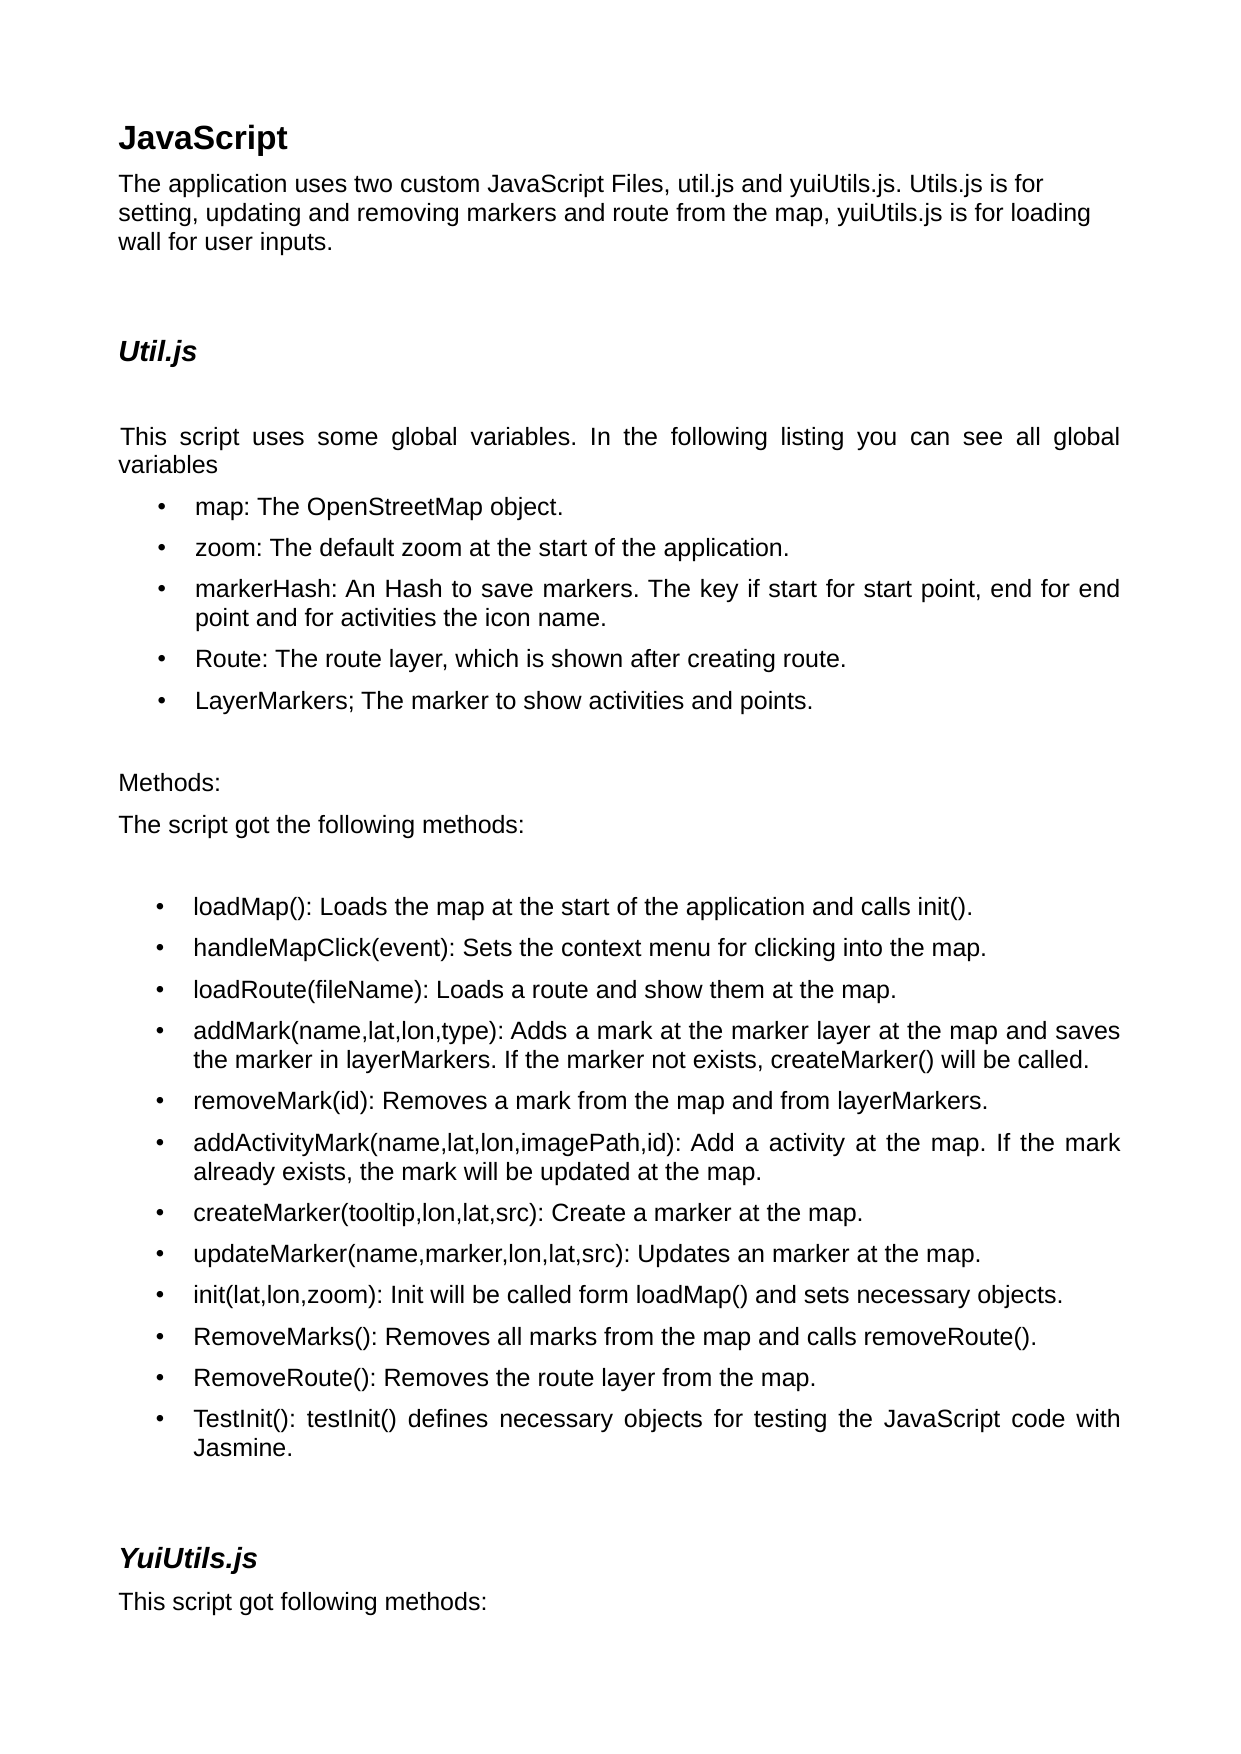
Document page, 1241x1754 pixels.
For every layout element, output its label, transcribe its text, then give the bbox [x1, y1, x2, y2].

list Route: The route layer, which is shown after creating route. [157, 644, 1122, 673]
list LayerMarkers; The marker to show activities and points. [157, 686, 1122, 714]
list RemoveRoute(): Removes the route layer from the map. [156, 1363, 1122, 1392]
text Methods: [118, 768, 1122, 797]
text The application uses two custom JavaScript Files, util.js and yuiUtils.js. Utils.js is for setting, updating and removing markers and route from the map, yuiUtils.js is for loading wall for user inputs. [118, 169, 1122, 256]
list handleMapClick(event): Sets the context menu for clicking into the map. [156, 933, 1122, 962]
list loadRoute(fileName): Loads a route and show them at the map. [156, 975, 1122, 1004]
text This script uses some global variables. In the following listing you can see all global variables [118, 422, 1122, 479]
subtitle Util.js [118, 334, 1122, 368]
list zoom: The default zoom at the start of the application. [157, 533, 1122, 562]
list markerHash: An Hash to save markers. The key if start for start point, end for end point and for activities the icon name. [157, 574, 1122, 632]
list loadMap(): Loads the map at the start of the application and calls init(). [156, 892, 1122, 921]
list RemoveMarks(): Removes all marks from the map and calls removeRoute(). [156, 1322, 1122, 1351]
list addMark(name,lat,lon,type): Adds a mark at the marker layer at the map and saves the marker in layerMarkers. If the marker not exists, createMarker() will be called. [156, 1016, 1122, 1074]
list removeMark(id): Removes a mark from the map and from layerMarkers. [156, 1086, 1122, 1115]
subtitle YuiUtils.js [118, 1541, 1122, 1574]
list updateMarker(name,marker,lon,lat,src): Updates an marker at the map. [156, 1239, 1122, 1268]
subtitle JavaScript [118, 118, 1122, 157]
list createMarker(tooltip,lon,lat,src): Create a marker at the map. [156, 1198, 1122, 1227]
list addActivityMark(name,lat,lon,imagePath,id): Add a activity at the map. If the mark already exists, the mark will be updated at the map. [156, 1128, 1122, 1185]
list map: The OpenStreetMap object. [157, 492, 1122, 520]
list TestInit(): testInit() defines necessary objects for testing the JavaScript code with Jasmine. [156, 1404, 1122, 1462]
text This script got following methods: [118, 1587, 1122, 1616]
text The script got the following methods: [118, 809, 1122, 838]
list init(lat,lon,zoom): Init will be called form loadMap() and sets necessary objects. [156, 1280, 1122, 1309]
